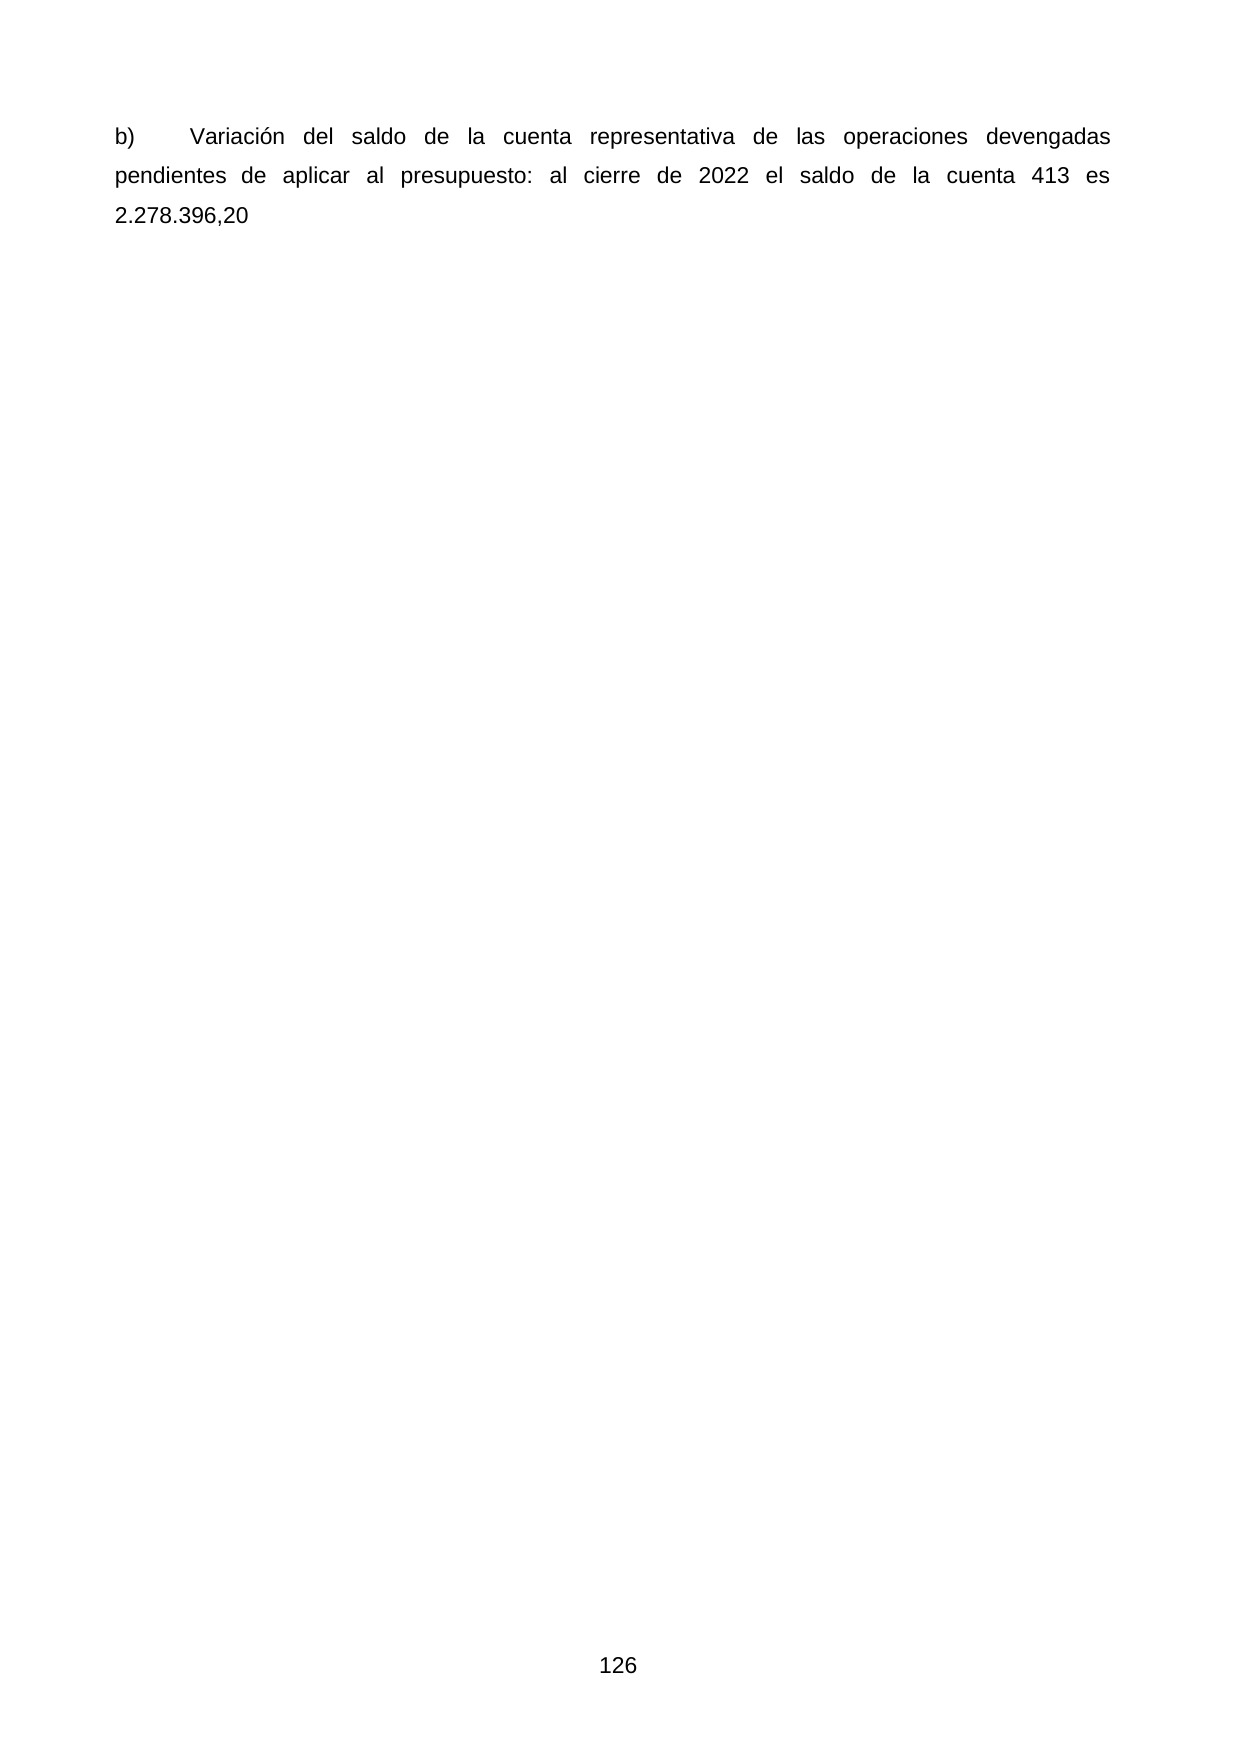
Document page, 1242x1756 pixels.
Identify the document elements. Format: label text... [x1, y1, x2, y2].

list Variación del saldo de la cuenta representativa de las operaciones devengadas pendientes de aplicar al presupuesto: al cierre de 2022 el saldo de la cuenta 413 es 2.278.396,20 [114, 123, 1111, 228]
